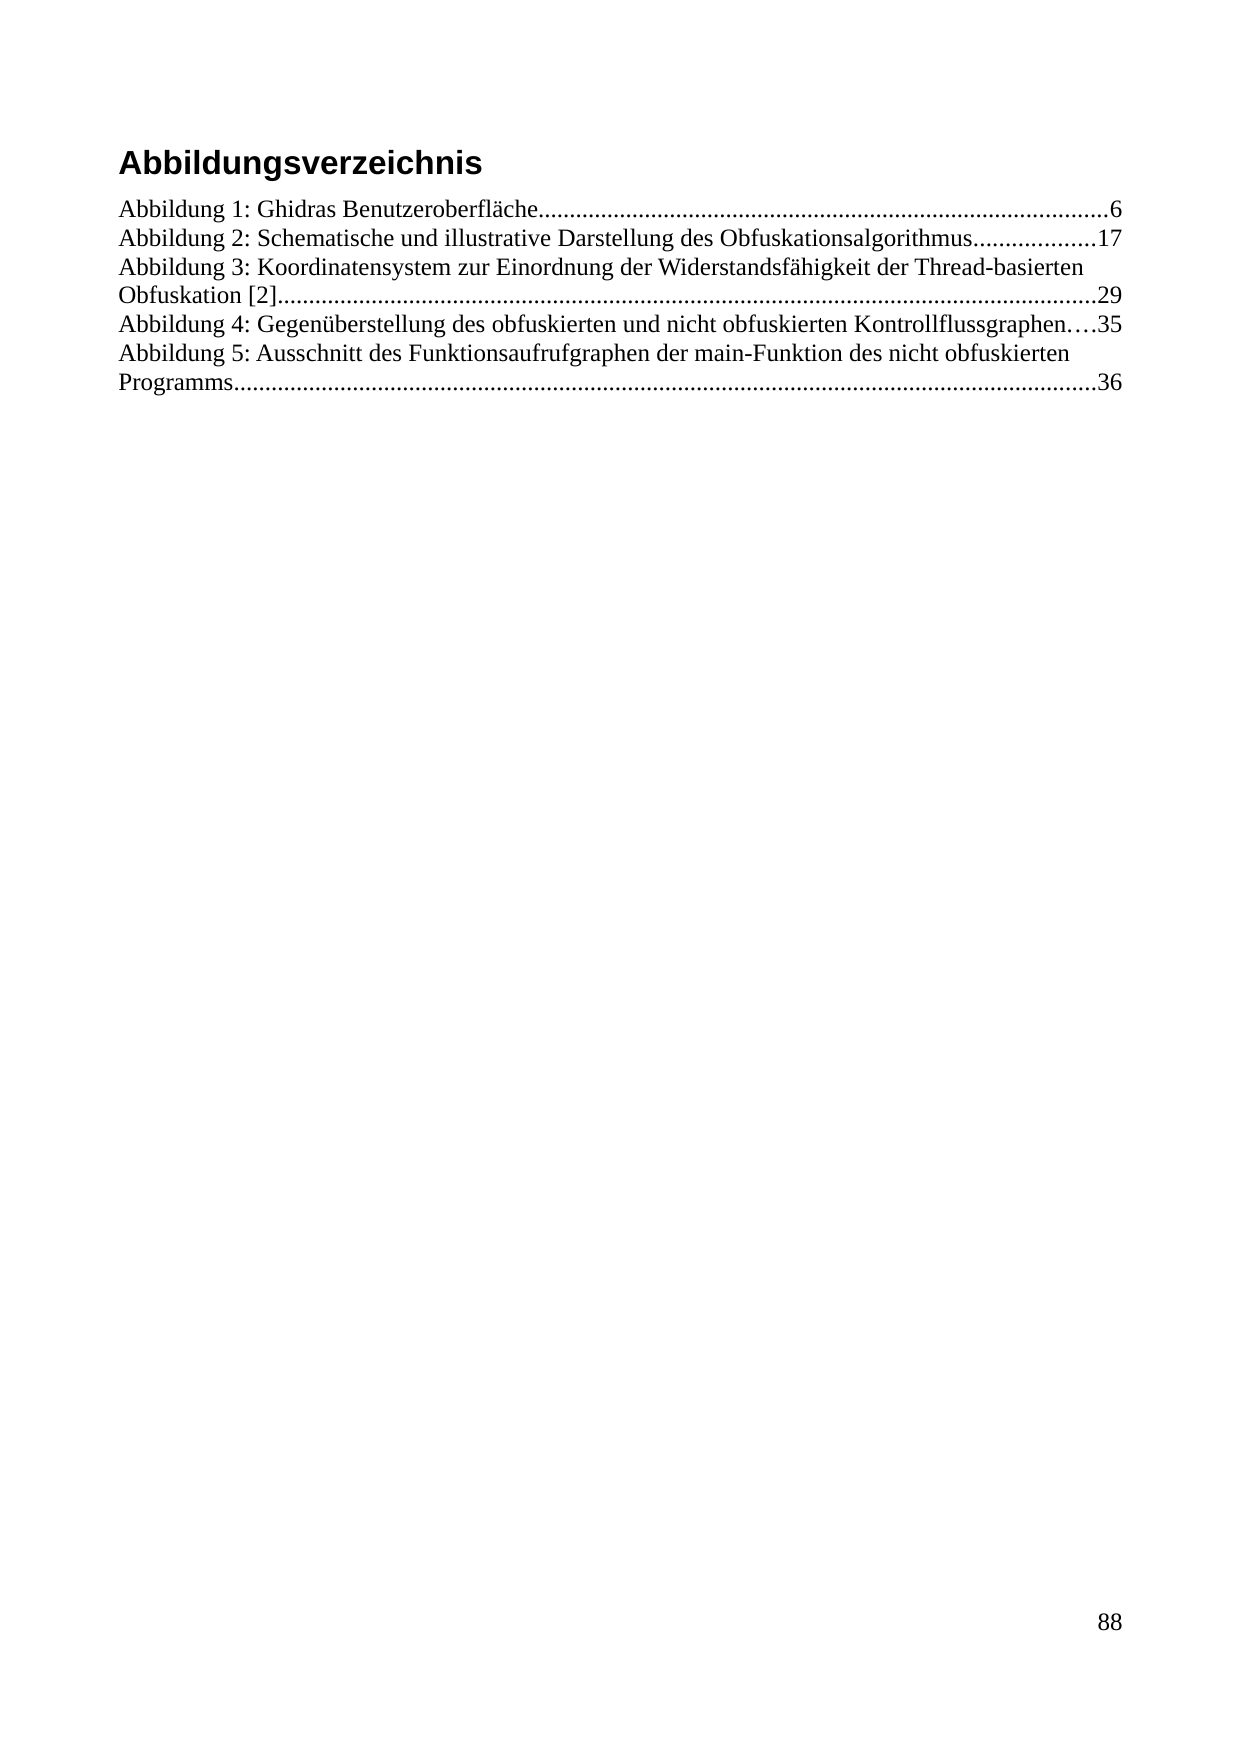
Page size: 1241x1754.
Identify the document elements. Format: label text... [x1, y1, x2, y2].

text Abbildung 1: Ghidras Benutzeroberfläche 6 [118, 194, 1122, 223]
text Abbildung 5: Ausschnitt des Funktionsaufrufgraphen der main-Funktion des nicht obfuskierten Programms 36 [118, 338, 1122, 395]
text Abbildung 2: Schematische und illustrative Darstellung des Obfuskationsalgorithmus 17 [118, 223, 1122, 252]
text Abbildung 4: Gegenüberstellung des obfuskierten und nicht obfuskierten Kontrollflussgraphen 35 [118, 309, 1122, 338]
text Abbildung 3: Koordinatensystem zur Einordnung der Widerstandsfähigkeit der Thread-basierten Obfuskation [2] 29 [118, 252, 1122, 309]
subtitle Abbildungsverzeichnis [118, 143, 1122, 182]
